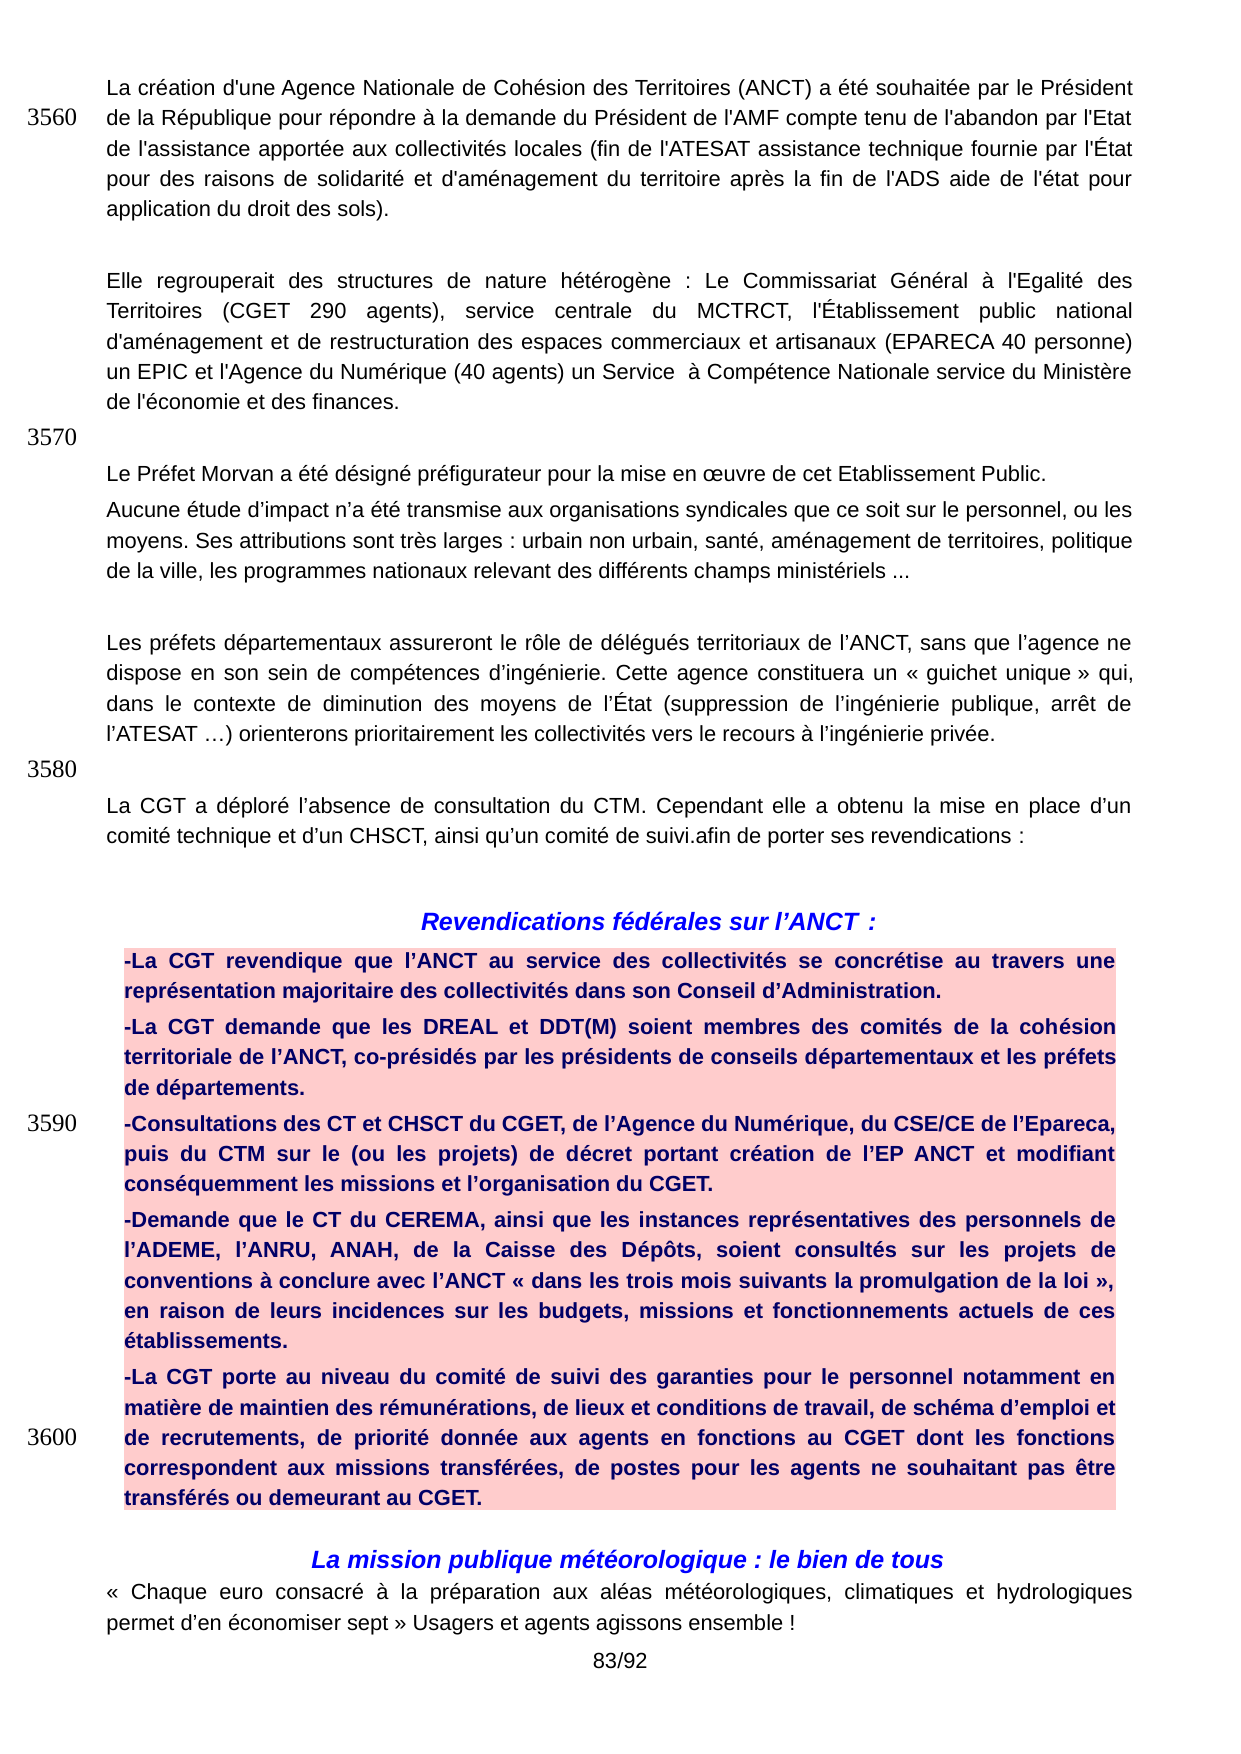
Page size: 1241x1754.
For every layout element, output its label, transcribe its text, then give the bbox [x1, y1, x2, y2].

text -La CGT porte au niveau du comité de suivi des garanties pour le personnel notamment en matière de maintien des rémunérations, de lieux et conditions de travail, de schéma d’emploi et de recrutements, de priorité donnée aux agents en fonctions au CGET dont les fonctions correspondent aux missions transférées, de postes pour les agents ne souhaitant pas être transférés ou demeurant au CGET. [124, 1364, 1116, 1510]
subtitle La mission publique météorologique : le bien de tous [124, 1545, 1134, 1573]
text -La CGT revendique que l’ANCT au service des collectivités se concrétise au travers une représentation majoritaire des collectivités dans son Conseil d’Administration. [124, 948, 1116, 1003]
subtitle Revendications fédérales sur l’ANCT : [165, 907, 1134, 936]
text « Chaque euro consacré à la préparation aux aléas météorologiques, climatiques et hydrologiques permet d’en économiser sept » Usagers et agents agissons ensemble ! [106, 1579, 1134, 1635]
text Elle regrouperait des structures de nature hétérogène : Le Commissariat Général à l'Egalité des Territoires (CGET 290 agents), service centrale du MCTRCT, l'Établissement public national d'aménagement et de restructuration des espaces commerciaux et artisanaux (EPARECA 40 personne) un EPIC et l'Agence du Numérique (40 agents) un Service à Compétence Nationale service du Ministère de l'économie et des finances. [106, 268, 1134, 414]
text La CGT a déploré l’absence de consultation du CTM. Cependant elle a obtenu la mise en place d’un comité technique et d’un CHSCT, ainsi qu’un comité de suivi.afin de porter ses revendications : [106, 793, 1134, 848]
text -Demande que le CT du CEREMA, ainsi que les instances représentatives des personnels de l’ADEME, l’ANRU, ANAH, de la Caisse des Dépôts, soient consultés sur les projets de conventions à conclure avec l’ANCT « dans les trois mois suivants la promulgation de la loi », en raison de leurs incidences sur les budgets, missions et fonctionnements actuels de ces établissements. [124, 1207, 1116, 1353]
text -La CGT demande que les DREAL et DDT(M) soient membres des comités de la cohésion territoriale de l’ANCT, co-présidés par les présidents de conseils départementaux et les préfets de départements. [124, 1014, 1116, 1100]
text Les préfets départementaux assureront le rôle de délégués territoriaux de l’ANCT, sans que l’agence ne dispose en son sein de compétences d’ingénierie. Cette agence constituera un « guichet unique » qui, dans le contexte de diminution des moyens de l’État (suppression de l’ingénierie publique, arrêt de l’ATESAT …) orienterons prioritairement les collectivités vers le recours à l’ingénierie privée. [106, 630, 1134, 746]
text -Consultations des CT et CHSCT du CGET, de l’Agence du Numérique, du CSE/CE de l’Epareca, puis du CTM sur le (ou les projets) de décret portant création de l’EP ANCT et modifiant conséquemment les missions et l’organisation du CGET. [124, 1111, 1116, 1196]
text Aucune étude d’impact n’a été transmise aux organisations syndicales que ce soit sur le personnel, ou les moyens. Ses attributions sont très larges : urbain non urbain, santé, aménagement de territoires, politique de la ville, les programmes nationaux relevant des différents champs ministériels ... [106, 497, 1134, 583]
text Le Préfet Morvan a été désigné préfigurateur pour la mise en œuvre de cet Etablissement Public. [106, 461, 1134, 486]
text La création d'une Agence Nationale de Cohésion des Territoires (ANCT) a été souhaitée par le Président de la République pour répondre à la demande du Président de l'AMF compte tenu de l'abandon par l'Etat de l'assistance apportée aux collectivités locales (fin de l'ATESAT assistance technique fournie par l'État pour des raisons de solidarité et d'aménagement du territoire après la fin de l'ADS aide de l'état pour application du droit des sols). [106, 75, 1134, 221]
